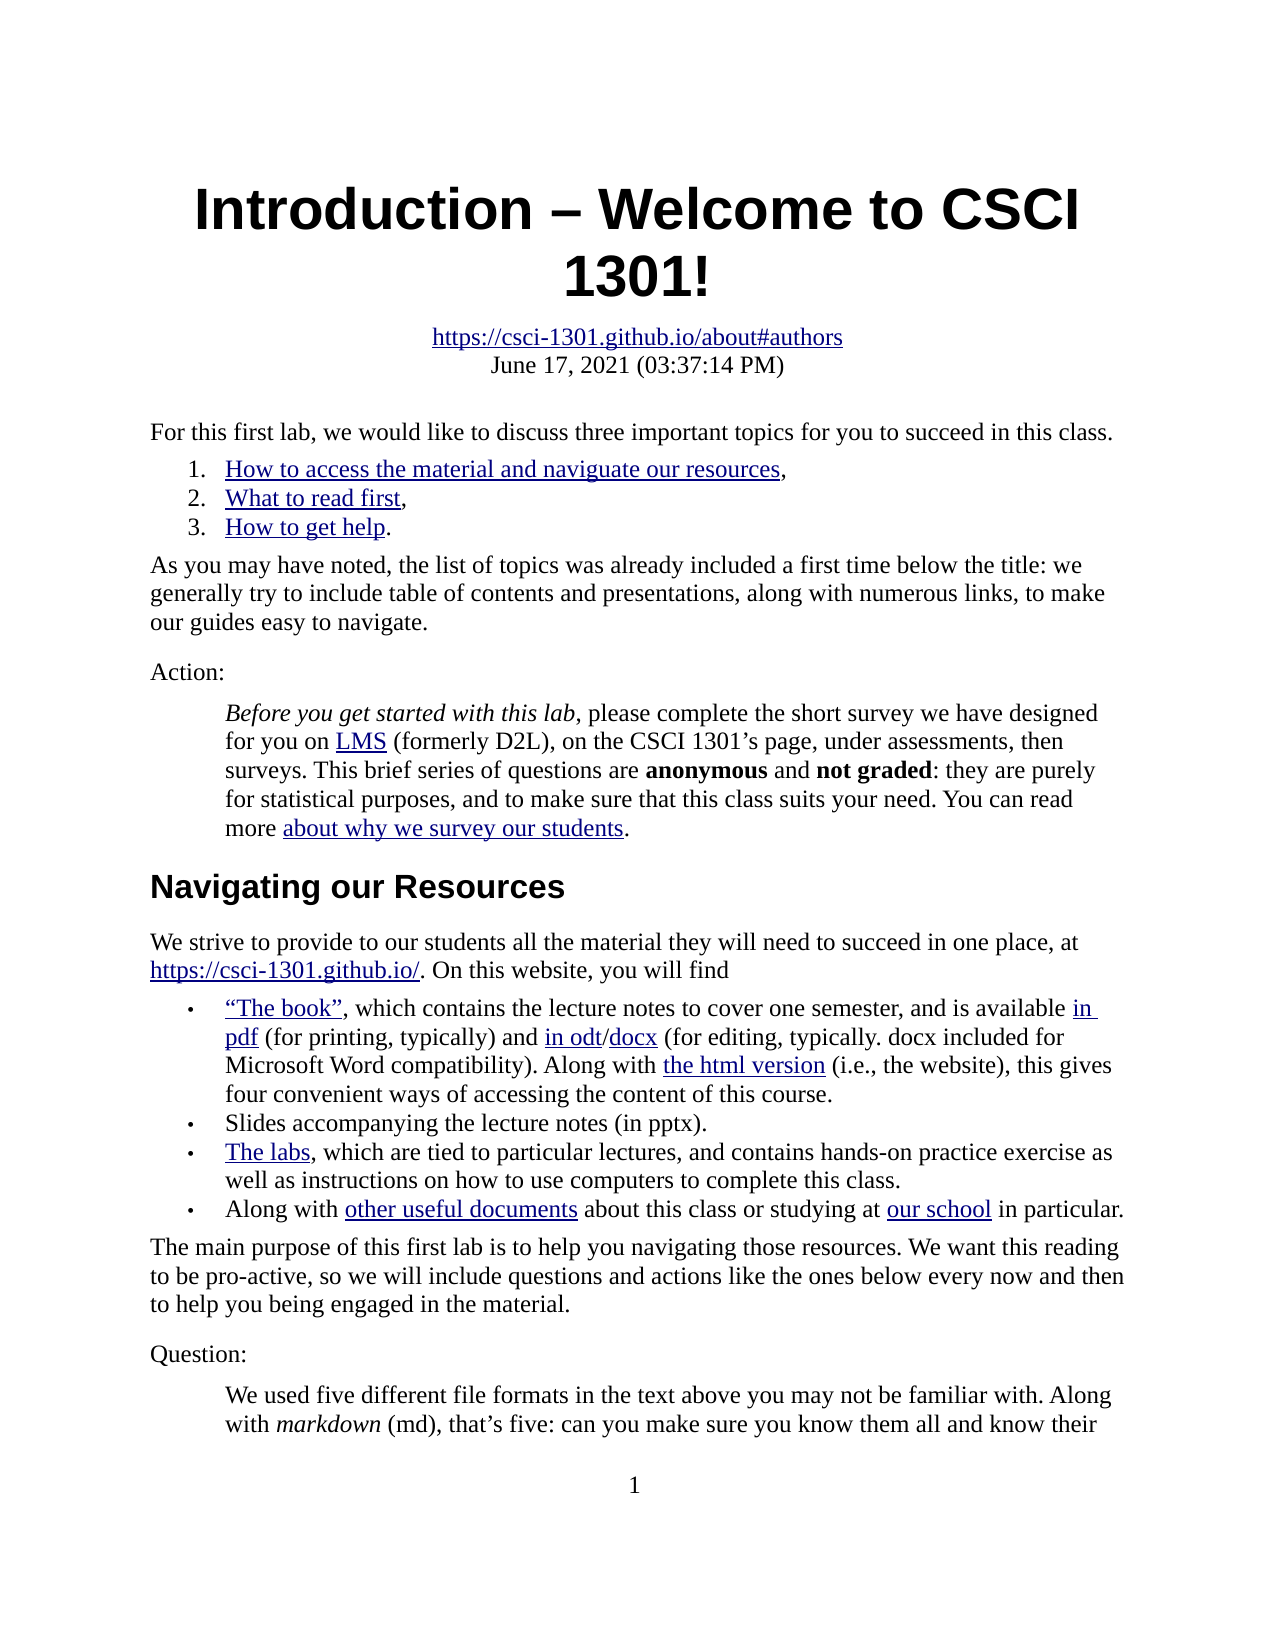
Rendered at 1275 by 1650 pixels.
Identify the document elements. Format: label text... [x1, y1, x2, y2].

list “The book”, which contains the lecture notes to cover one semester, and is available in pdf (for printing, typically) and in odt/docx (for editing, typically. docx included for Microsoft Word compatibility). Along with the html version (i.e., the website), this gives four convenient ways of accessing the content of this course. [187, 993, 1125, 1108]
list How to access the material and naviguate our resources, [187, 454, 1125, 483]
list What to read first, [187, 483, 1125, 512]
text Before you get started with this lab, please complete the short survey we have designed for you on LMS (formerly D2L), on the CSCI 1301’s page, under assessments, then surveys. This brief series of questions are anonymous and not graded: they are purely for statistical purposes, and to make sure that this class suits your need. You can read more about why we survey our students. [225, 698, 1125, 841]
list Slides accompanying the lecture notes (in pptx). [187, 1108, 1125, 1137]
text June 17, 2021 (03:37:14 PM) [150, 350, 1125, 379]
list Along with other useful documents about this class or studying at our school in particular. [187, 1194, 1125, 1223]
subtitle Navigating our Resources [150, 866, 1125, 905]
text Action: [150, 657, 1125, 686]
list The labs, which are tied to particular lectures, and contains hands-on practice exercise as well as instructions on how to use computers to complete this class. [187, 1137, 1125, 1194]
list How to get help. [187, 512, 1125, 541]
text We used five different file formats in the text above you may not be familiar with. Along with markdown (md), that’s five: can you make sure you know them all and know their [225, 1380, 1125, 1437]
text The main purpose of this first lab is to help you navigating those resources. We want this reading to be pro-active, so we will include questions and actions like the ones below every now and then to help you being engaged in the material. [150, 1232, 1125, 1318]
text Question: [150, 1339, 1125, 1368]
text https://csci-1301.github.io/about#authors [150, 322, 1125, 350]
text We strive to provide to our students all the material they will need to succeed in one place, at https://csci-1301.github.io/. On this website, you will find [150, 927, 1125, 984]
text For this first lab, we would like to discuss three important topics for you to succeed in this class. [150, 417, 1125, 446]
text As you may have noted, the list of topics was already included a first time below the title: we generally try to include table of contents and presentations, along with numerous links, to make our guides easy to navigate. [150, 550, 1125, 636]
title Introduction – Welcome to CSCI 1301! [150, 175, 1125, 309]
